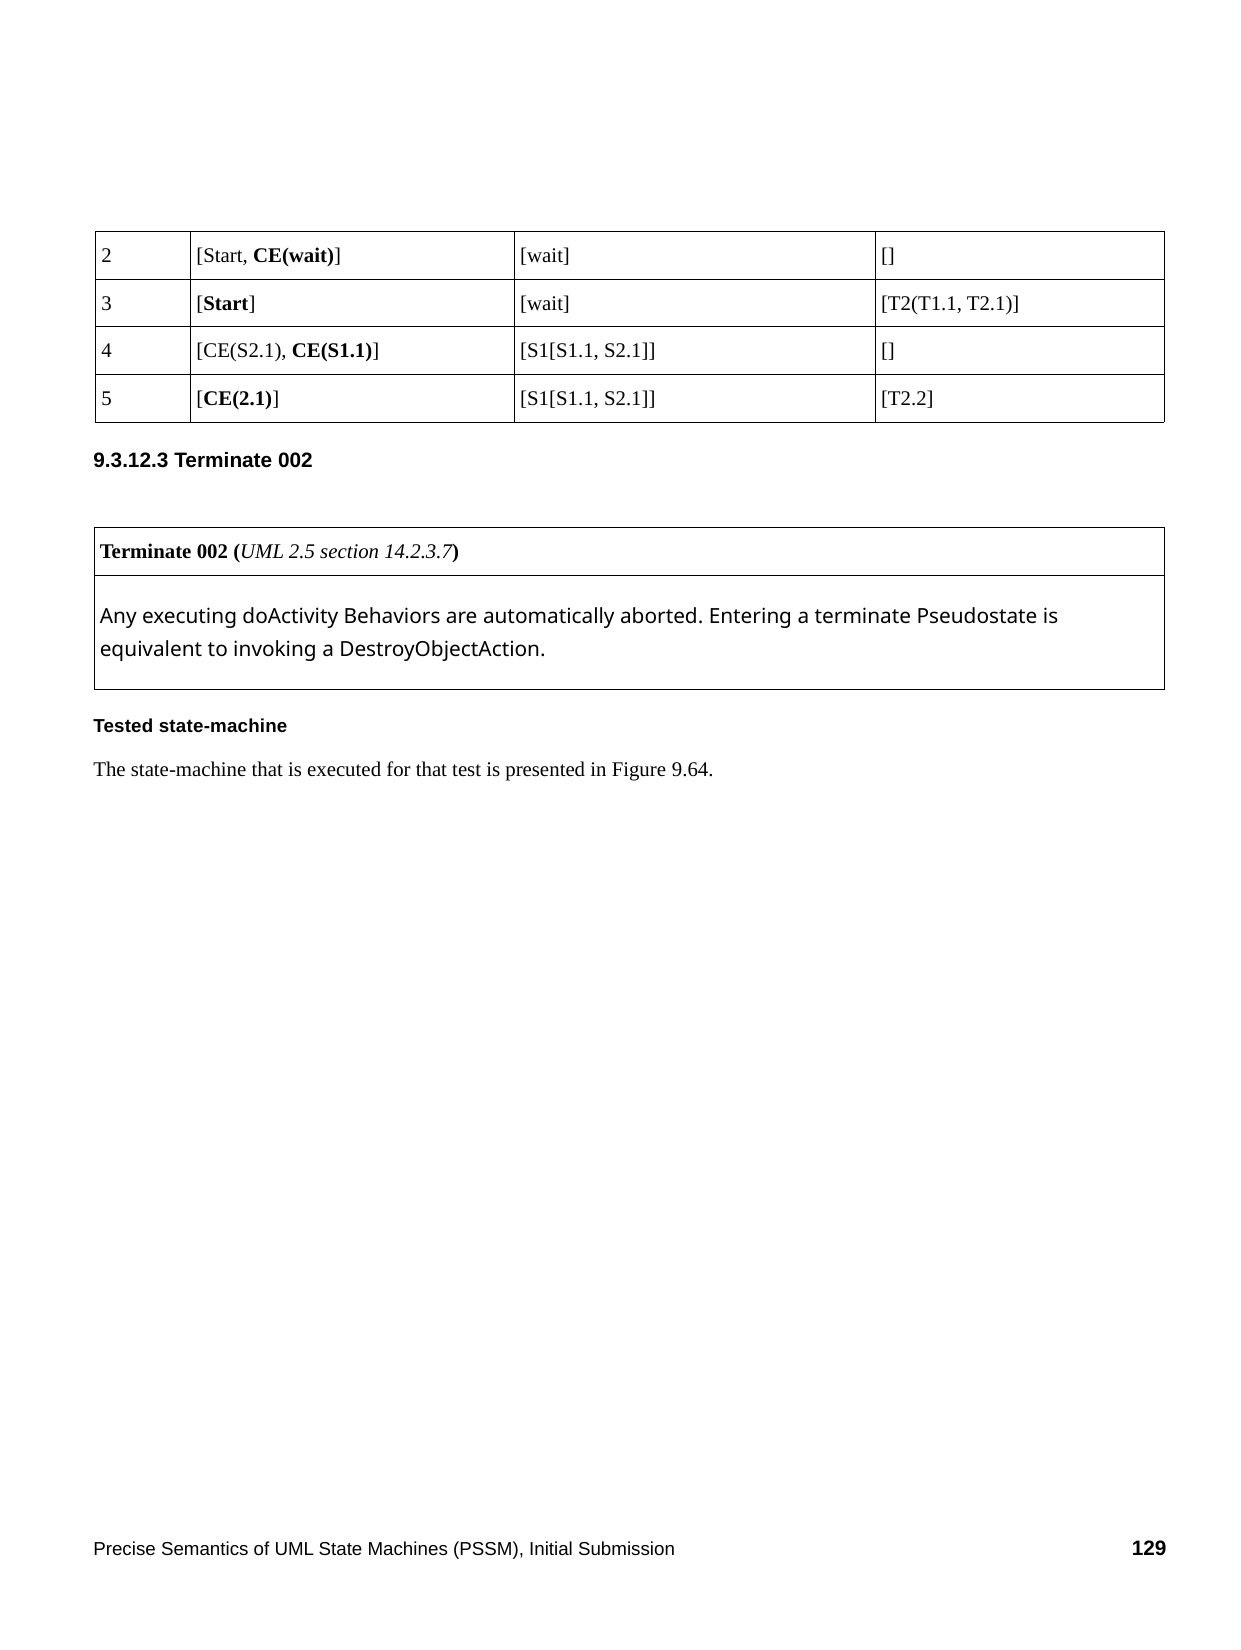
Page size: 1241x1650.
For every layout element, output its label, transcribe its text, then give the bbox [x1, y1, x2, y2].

table_cell 5 [96, 375, 190, 422]
subtitle Tested state-machine [93, 714, 1164, 736]
table_cell [S1[S1.1, S2.1]] [515, 375, 875, 422]
table_cell [CE(2.1)] [191, 375, 514, 422]
table_cell [wait] [515, 232, 875, 279]
table_cell [T2(T1.1, T2.1)] [876, 280, 1164, 326]
table_cell Any executing doActivity Behaviors are automatically aborted. Entering a terminate Pseudostate is equivalent to invoking a DestroyObjectAction. [95, 576, 1164, 689]
text The state-machine that is executed for that test is presented in Figure 9.64. [93, 757, 1164, 781]
table_cell [Start] [191, 280, 514, 326]
table_cell [wait] [515, 280, 875, 326]
table_header Terminate 002 (UML 2.5 section 14.2.3.7) [95, 528, 1164, 574]
table_cell [] [876, 327, 1164, 374]
table_cell [] [876, 232, 1164, 279]
table_cell 4 [96, 327, 190, 374]
subtitle Terminate 002 [93, 447, 1164, 472]
table_cell [S1[S1.1, S2.1]] [515, 327, 875, 374]
table_cell [CE(S2.1), CE(S1.1)] [191, 327, 514, 374]
table_cell 2 [96, 232, 190, 279]
table_cell [Start, CE(wait)] [191, 232, 514, 279]
table_cell 3 [96, 280, 190, 326]
table_cell [T2.2] [876, 375, 1164, 422]
